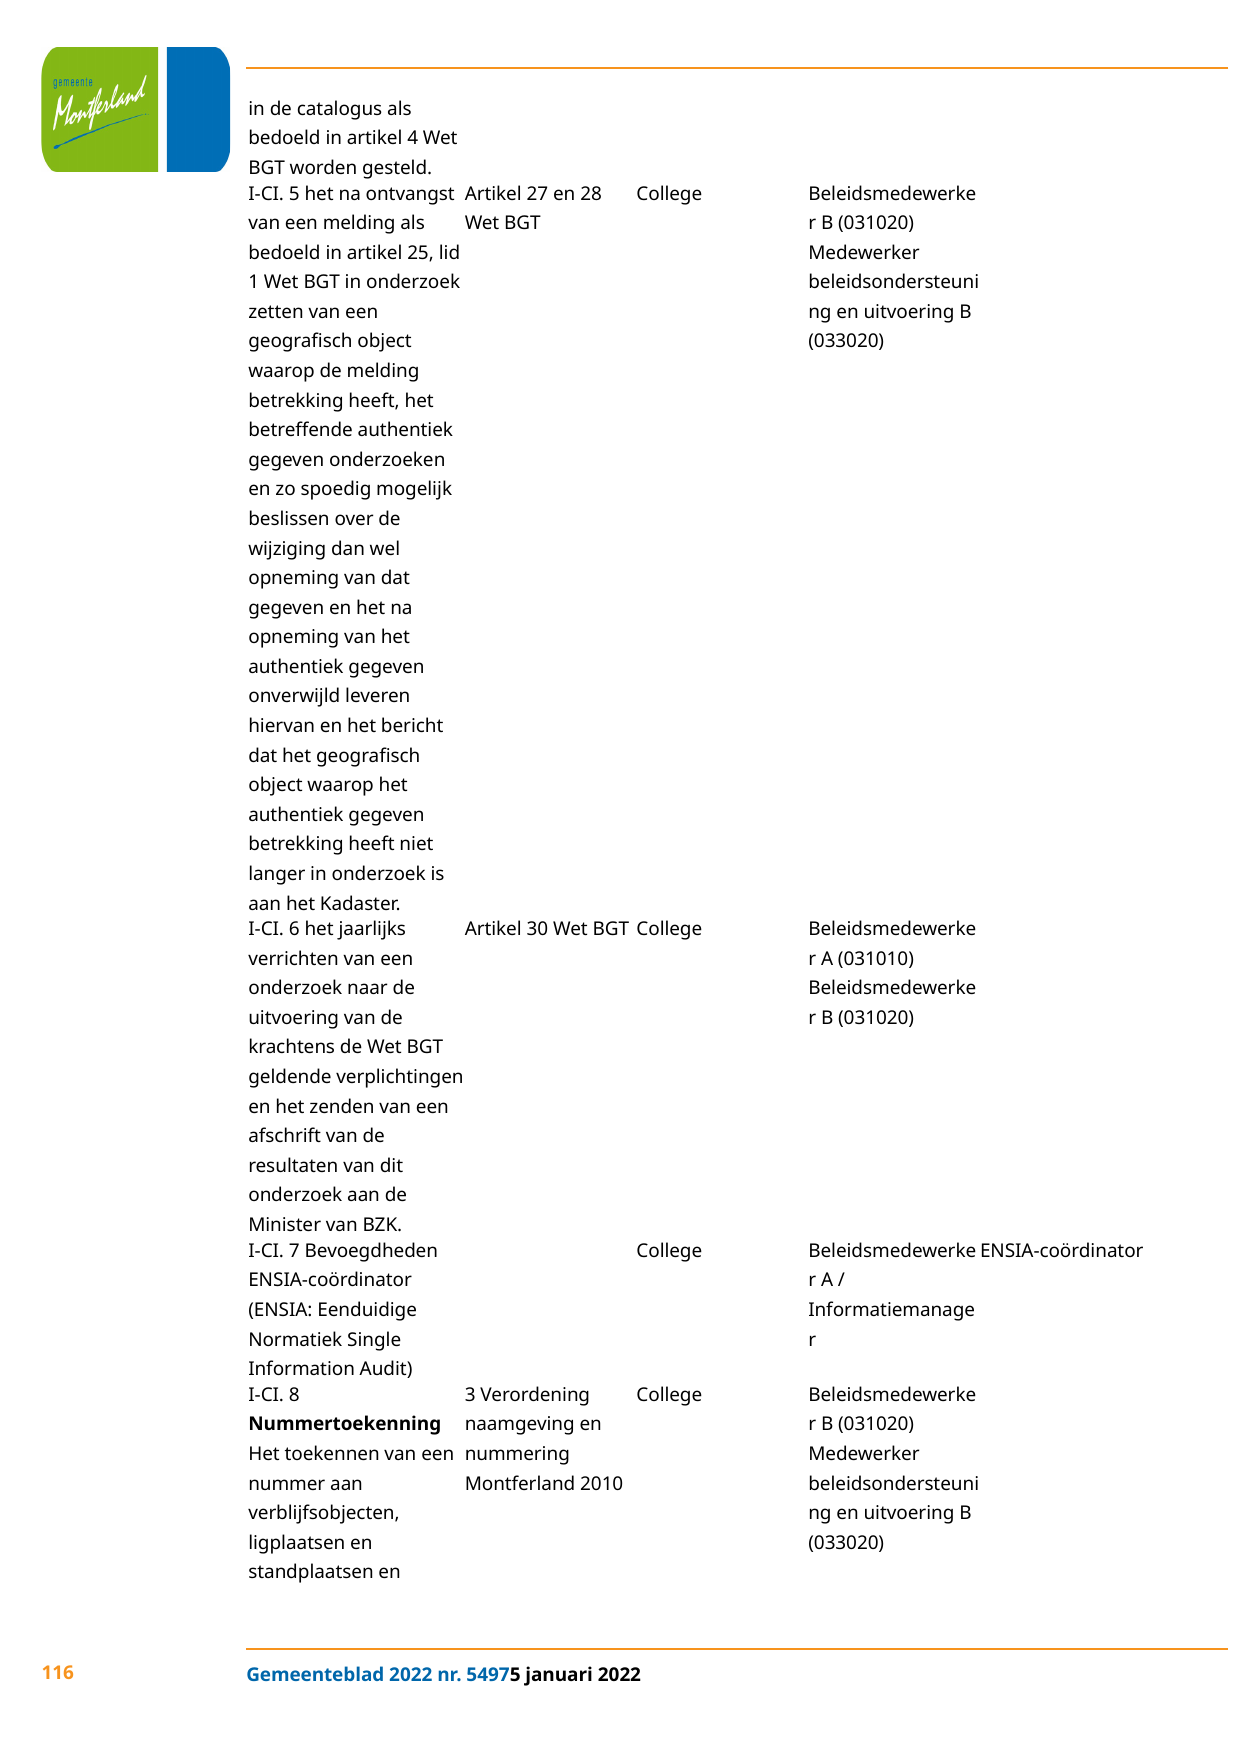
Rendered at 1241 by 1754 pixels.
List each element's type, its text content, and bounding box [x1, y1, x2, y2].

table_cell [465, 95, 636, 180]
table_cell Artikel 30 Wet BGT [465, 915, 636, 1237]
picture [41, 47, 231, 172]
table_cell Beleidsmedewerker B (031020) Medewerker beleidsondersteuning en uitvoering B (033020) [808, 180, 980, 915]
table_cell I-CI. 7 Bevoegdheden ENSIA-coördinator (ENSIA: Eenduidige Normatiek Single Information Audit) [248, 1237, 464, 1381]
table_cell [980, 1381, 1152, 1584]
table_cell [980, 915, 1152, 1237]
table_cell College [636, 915, 808, 1237]
table_cell College [636, 1381, 808, 1584]
table_cell College [636, 180, 808, 915]
table_cell ENSIA-coördinator [980, 1237, 1152, 1381]
table_cell [980, 180, 1152, 915]
table_cell [808, 95, 980, 180]
table_cell 3 Verordening naamgeving en nummering Montferland 2010 [465, 1381, 636, 1584]
table_cell Beleidsmedewerker A (031010) Beleidsmedewerker B (031020) [808, 915, 980, 1237]
table_cell I-CI. 6 het jaarlijks verrichten van een onderzoek naar de uitvoering van de krachtens de Wet BGT geldende verplichtingen en het zenden van een afschrift van de resultaten van dit onderzoek aan de Minister van BZK. [248, 915, 464, 1237]
table_cell College [636, 1237, 808, 1381]
table_cell I-CI. 8 Nummertoekenning Het toekennen van een nummer aan verblijfsobjecten, ligplaatsen en standplaatsen en [248, 1381, 464, 1584]
table_cell Beleidsmedewerker B (031020) Medewerker beleidsondersteuning en uitvoering B (033020) [808, 1381, 980, 1584]
table_cell I-CI. 5 het na ontvangst van een melding als bedoeld in artikel 25, lid 1 Wet BGT in onderzoek zetten van een geografisch object waarop de melding betrekking heeft, het betreffende authentiek gegeven onderzoeken en zo spoedig mogelijk beslissen over de wijziging dan wel opneming van dat gegeven en het na opneming van het authentiek gegeven onverwijld leveren hiervan en het bericht dat het geografisch object waarop het authentiek gegeven betrekking heeft niet langer in onderzoek is aan het Kadaster. [248, 180, 464, 915]
table_cell Beleidsmedewerker A / Informatiemanager [808, 1237, 980, 1381]
table_cell in de catalogus als bedoeld in artikel 4 Wet BGT worden gesteld. [248, 95, 464, 180]
table_cell [636, 95, 808, 180]
table_cell [465, 1237, 636, 1381]
table_cell Artikel 27 en 28 Wet BGT [465, 180, 636, 915]
table_cell [980, 95, 1152, 180]
